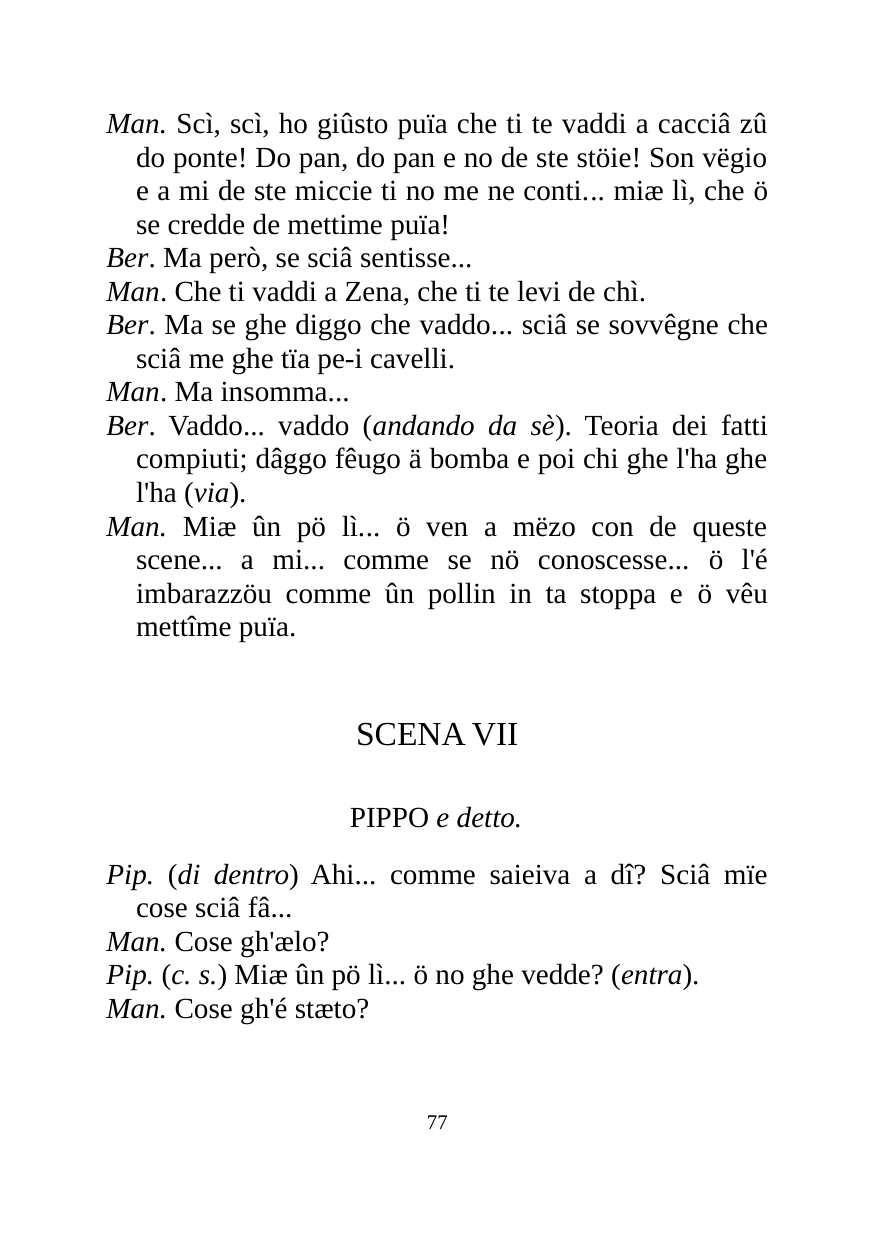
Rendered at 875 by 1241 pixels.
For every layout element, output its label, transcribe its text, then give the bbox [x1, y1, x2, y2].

subtitle SCENA VII [106, 714, 768, 752]
text PIPPO e detto. [106, 800, 768, 833]
text Ber. Vaddo... vaddo (andando da sè). Teoria dei fatti compiuti; dâggo fêugo ä bomba e poi chi ghe l'ha ghe l'ha (via). [106, 408, 768, 509]
text Ber. Ma se ghe diggo che vaddo... sciâ se sovvêgne che sciâ me ghe tïa pe-i cavelli. [106, 307, 768, 374]
text Man. Cose gh'é stæto? [106, 991, 768, 1024]
text Pip. (di dentro) Ahi... comme saieiva a dî? Sciâ mïe cose sciâ fâ... [106, 857, 768, 924]
text Man. Scì, scì, ho giûsto puïa che ti te vaddi a cacciâ zû do ponte! Do pan, do pan e no de ste stöie! Son vëgio e a mi de ste miccie ti no me ne conti... miæ lì, che ö se credde de mettime puïa! [106, 106, 768, 240]
text Man. Che ti vaddi a Zena, che ti te levi de chì. [106, 274, 768, 307]
text Pip. (c. s.) Miæ ûn pö lì... ö no ghe vedde? (entra). [106, 957, 768, 991]
text Man. Cose gh'ælo? [106, 924, 768, 957]
text Man. Ma insomma... [106, 374, 768, 408]
text Ber. Ma però, se sciâ sentisse... [106, 240, 768, 274]
text Man. Miæ ûn pö lì... ö ven a mëzo con de queste scene... a mi... comme se nö conoscesse... ö l'é imbarazzöu comme ûn pollin in ta stoppa e ö vêu mettîme puïa. [106, 509, 768, 643]
